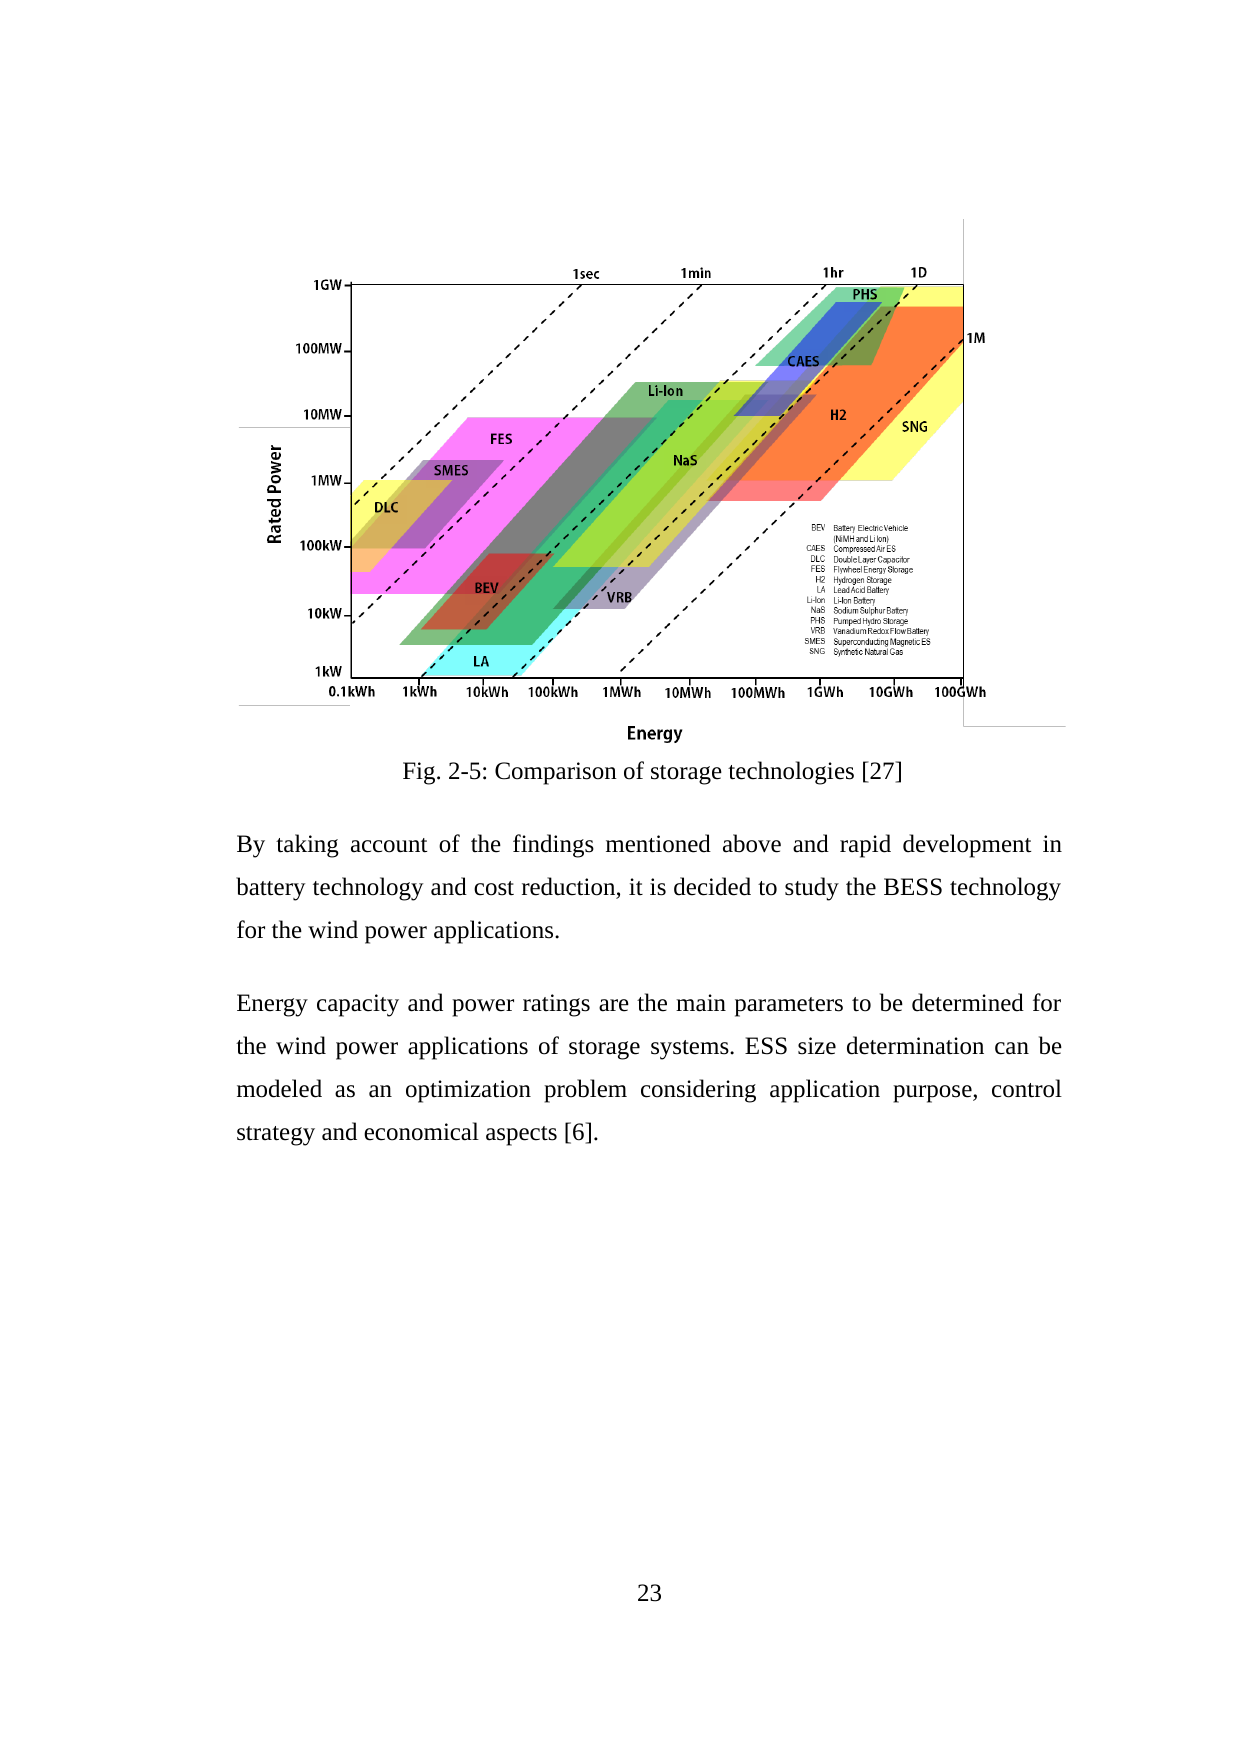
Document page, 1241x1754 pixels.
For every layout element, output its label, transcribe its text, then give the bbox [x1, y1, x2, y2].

text Energy capacity and power ratings are the main parameters to be determined for the wind power applications of storage systems. ESS size determination can be modeled as an optimization problem considering application purpose, control strategy and economical aspects [6]⁠. [236, 988, 1063, 1146]
text Fig. 2-5: Comparison of storage technologies [27]⁠ [236, 754, 1069, 785]
text By taking account of the findings mentioned above and rapid development in battery technology and cost reduction, it is decided to study the BESS technology for the wind power applications. [236, 829, 1063, 944]
picture [238, 219, 1066, 754]
